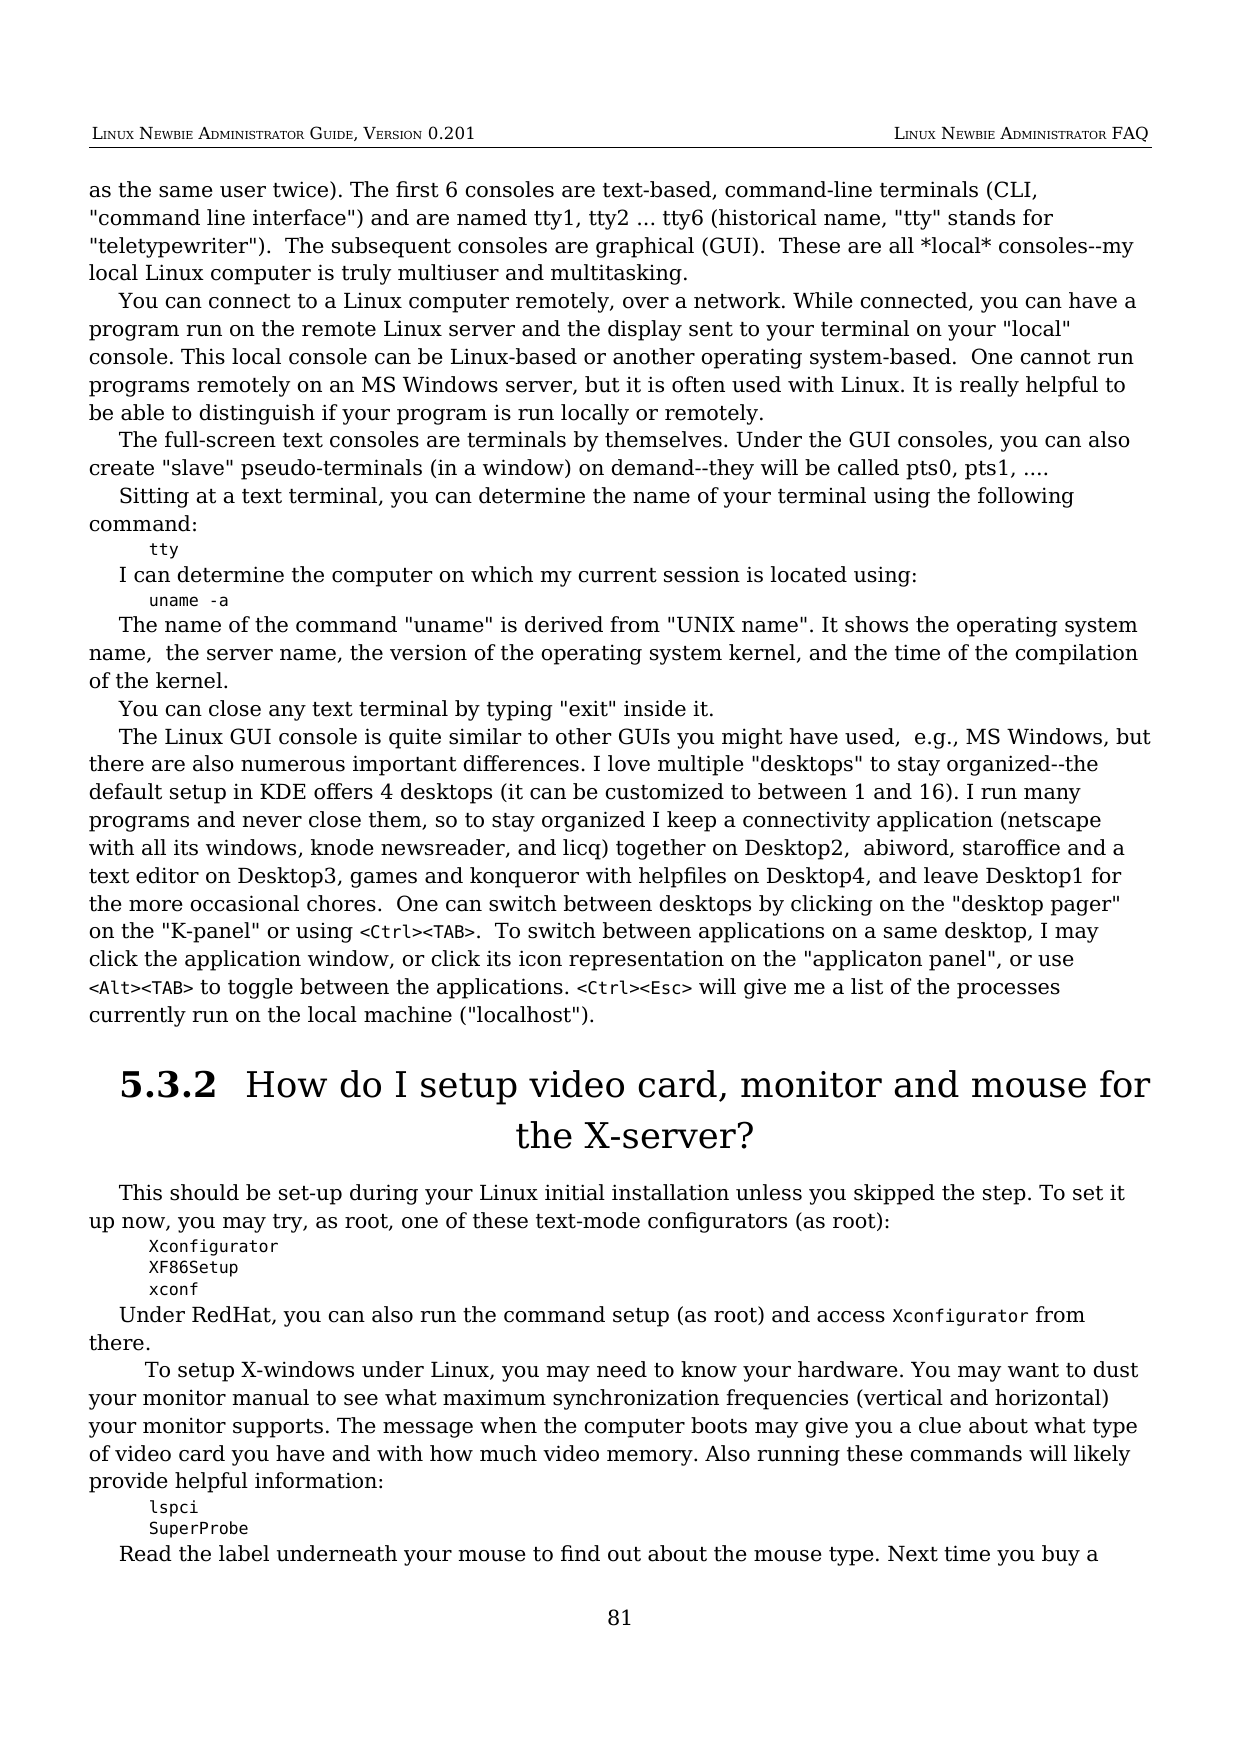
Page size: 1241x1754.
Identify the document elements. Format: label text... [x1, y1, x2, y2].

text tty [148, 540, 1152, 559]
text Under RedHat, you can also run the command setup (as root) and access Xconfigurator from there. [88, 1303, 1152, 1355]
text uname -a [148, 591, 1152, 610]
text You can connect to a Linux computer remotely, over a network. While connected, you can have a program run on the remote Linux server and the display sent to your terminal on your "local" console. This local console can be Linux-based or another operating system-based. One cannot run programs remotely on an MS Windows server, but it is often used with Linux. It is really helpful to be able to distinguish if your program is run locally or remotely. [88, 289, 1152, 425]
text Read the label underneath your mouse to find out about the mouse type. Next time you buy a [88, 1542, 1152, 1566]
text SuperProbe [148, 1519, 1152, 1538]
text The full-screen text consoles are terminals by themselves. Under the GUI consoles, you can also create "slave" pseudo-terminals (in a window) on demand--they will be called pts0, pts1, .... [88, 428, 1152, 481]
text xconf [148, 1280, 1152, 1299]
text I can determine the computer on which my current session is located using: [88, 563, 1152, 587]
text The name of the command "uname" is derived from "UNIX name". It shows the operating system name, the server name, the version of the operating system kernel, and the time of the compilation of the kernel. [88, 613, 1152, 693]
text You can close any text terminal by typing "exit" inside it. [88, 697, 1152, 721]
text as the same user twice). The first 6 consoles are text-based, command-line terminals (CLI, "command line interface") and are named tty1, tty2 ... tty6 (historical name, "tty" stands for "teletypewriter"). The subsequent consoles are graphical (GUI). These are all *local* consoles--my local Linux computer is truly multiuser and multitasking. [88, 178, 1152, 286]
subtitle How do I setup video card, monitor and mouse for the X-server? [88, 1064, 1152, 1157]
text This should be set-up during your Linux initial installation unless you skipped the step. To set it up now, you may try, as root, one of these text-mode configurators (as root): [88, 1181, 1152, 1233]
text The Linux GUI console is quite similar to other GUIs you might have used, e.g., MS Windows, but there are also numerous important differences. I love multiple "desktops" to stay organized--the default setup in KDE offers 4 desktops (it can be customized to between 1 and 16). I run many programs and never close them, so to stay organized I keep a connectivity application (netscape with all its windows, knode newsreader, and licq) together on Desktop2, abiword, staroffice and a text editor on Desktop3, games and konqueror with helpfiles on Desktop4, and leave Desktop1 for the more occasional chores. One can switch between desktops by clicking on the "desktop pager" on the "K-panel" or using <Ctrl><TAB>. To switch between applications on a same desktop, I may click the application window, or click its icon representation on the "applicaton panel", or use <Alt><TAB> to toggle between the applications. <Ctrl><Esc> will give me a list of the processes currently run on the local machine ("localhost"). [88, 725, 1152, 1027]
text lspci [148, 1497, 1152, 1517]
text Sitting at a text terminal, you can determine the name of your terminal using the following command: [88, 484, 1152, 536]
text XF86Setup [148, 1258, 1152, 1278]
text Xconfigurator [148, 1237, 1152, 1257]
text To setup X-windows under Linux, you may need to know your hardware. You may want to dust your monitor manual to see what maximum synchronization frequencies (vertical and horizontal) your monitor supports. The message when the computer boots may give you a clue about what type of video card you have and with how much video memory. Also running these commands will likely provide helpful information: [88, 1358, 1152, 1494]
